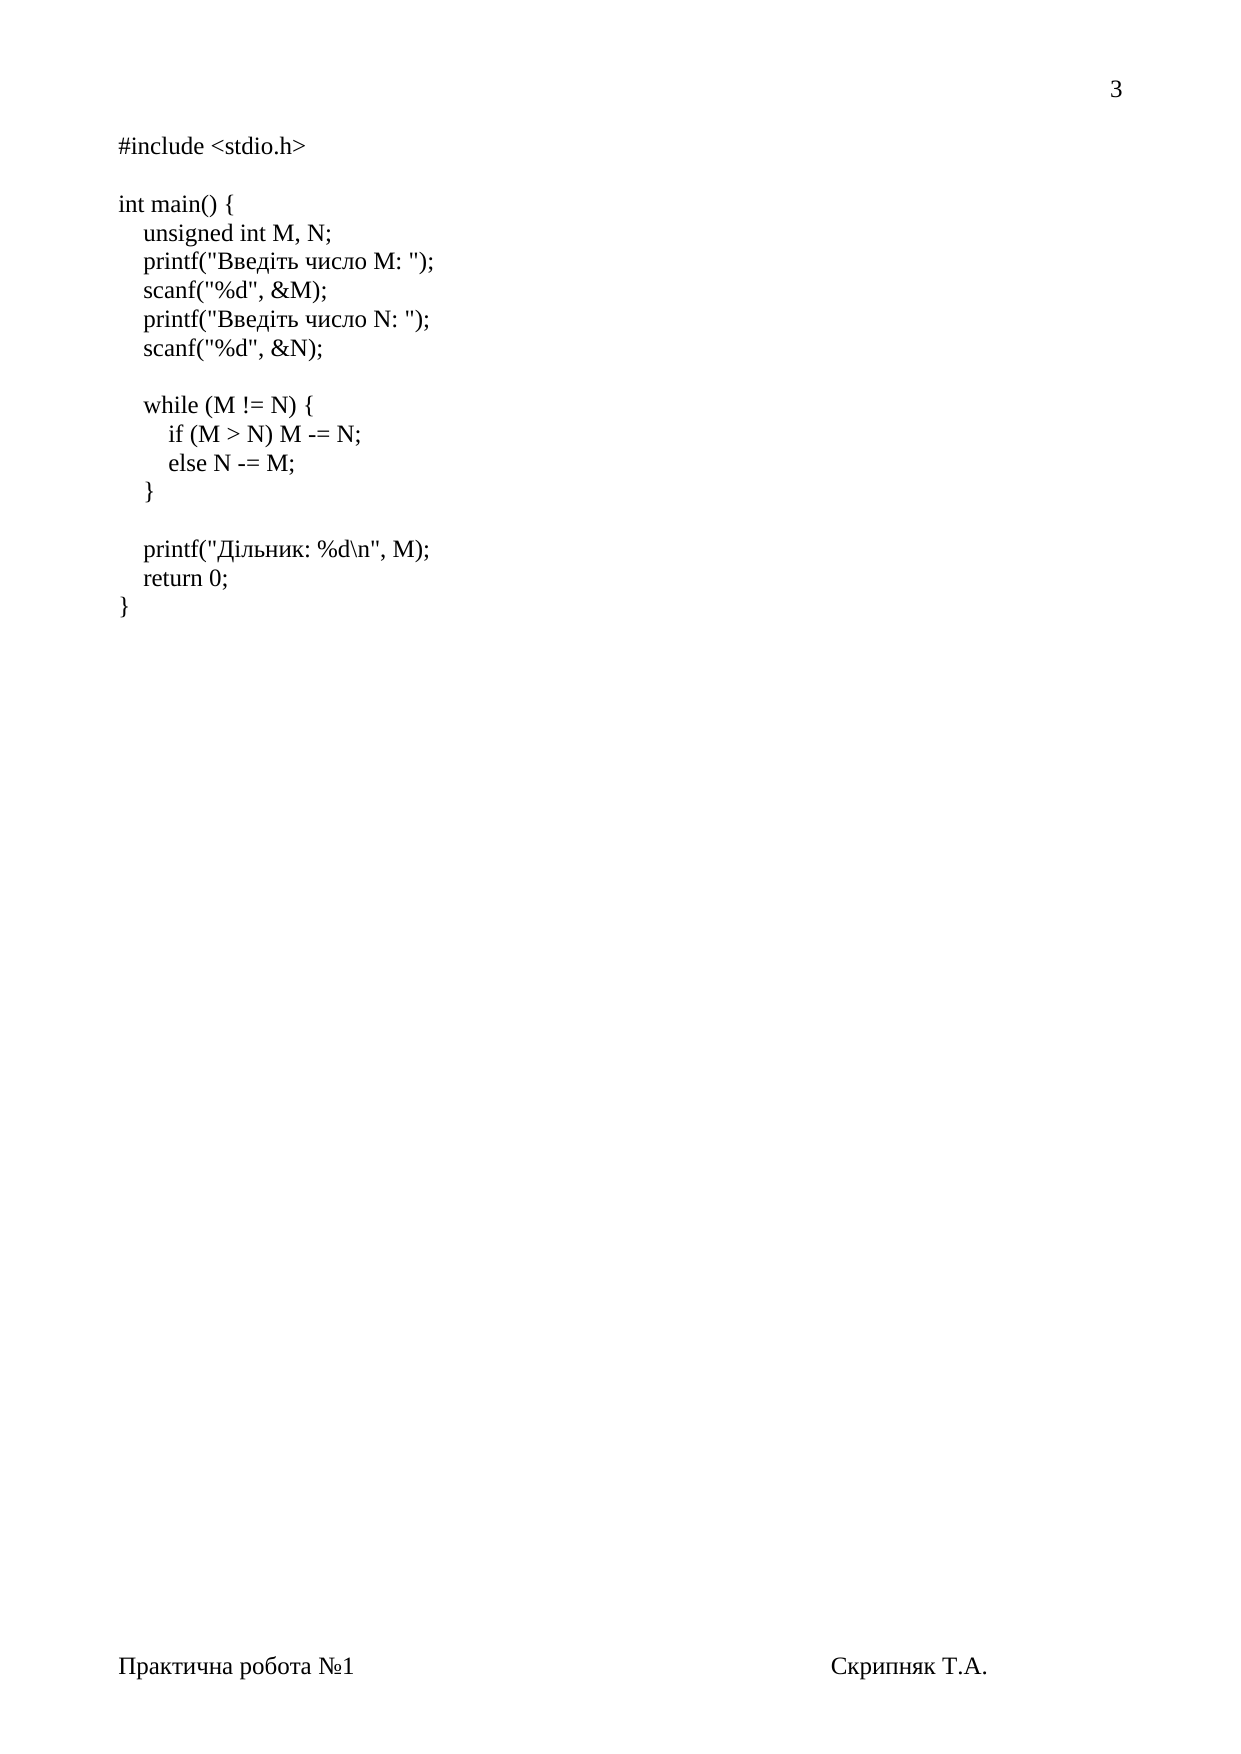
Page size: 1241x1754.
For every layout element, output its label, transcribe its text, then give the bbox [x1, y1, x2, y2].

text int main() { [118, 189, 1122, 218]
text } [118, 476, 1122, 505]
text printf("Дільник: %d\n", M); [118, 534, 1122, 563]
text while (M != N) { [118, 390, 1122, 419]
text printf("Введіть число M: "); [118, 246, 1122, 275]
text printf("Введіть число N: "); [118, 304, 1122, 333]
text } [118, 591, 1122, 620]
text #include <stdio.h> [118, 131, 1122, 160]
text scanf("%d", &M); [118, 275, 1122, 304]
text else N -= M; [118, 448, 1122, 476]
text if (M > N) M -= N; [118, 419, 1122, 448]
text scanf("%d", &N); [118, 333, 1122, 361]
text return 0; [118, 563, 1122, 591]
text unsigned int M, N; [118, 218, 1122, 246]
